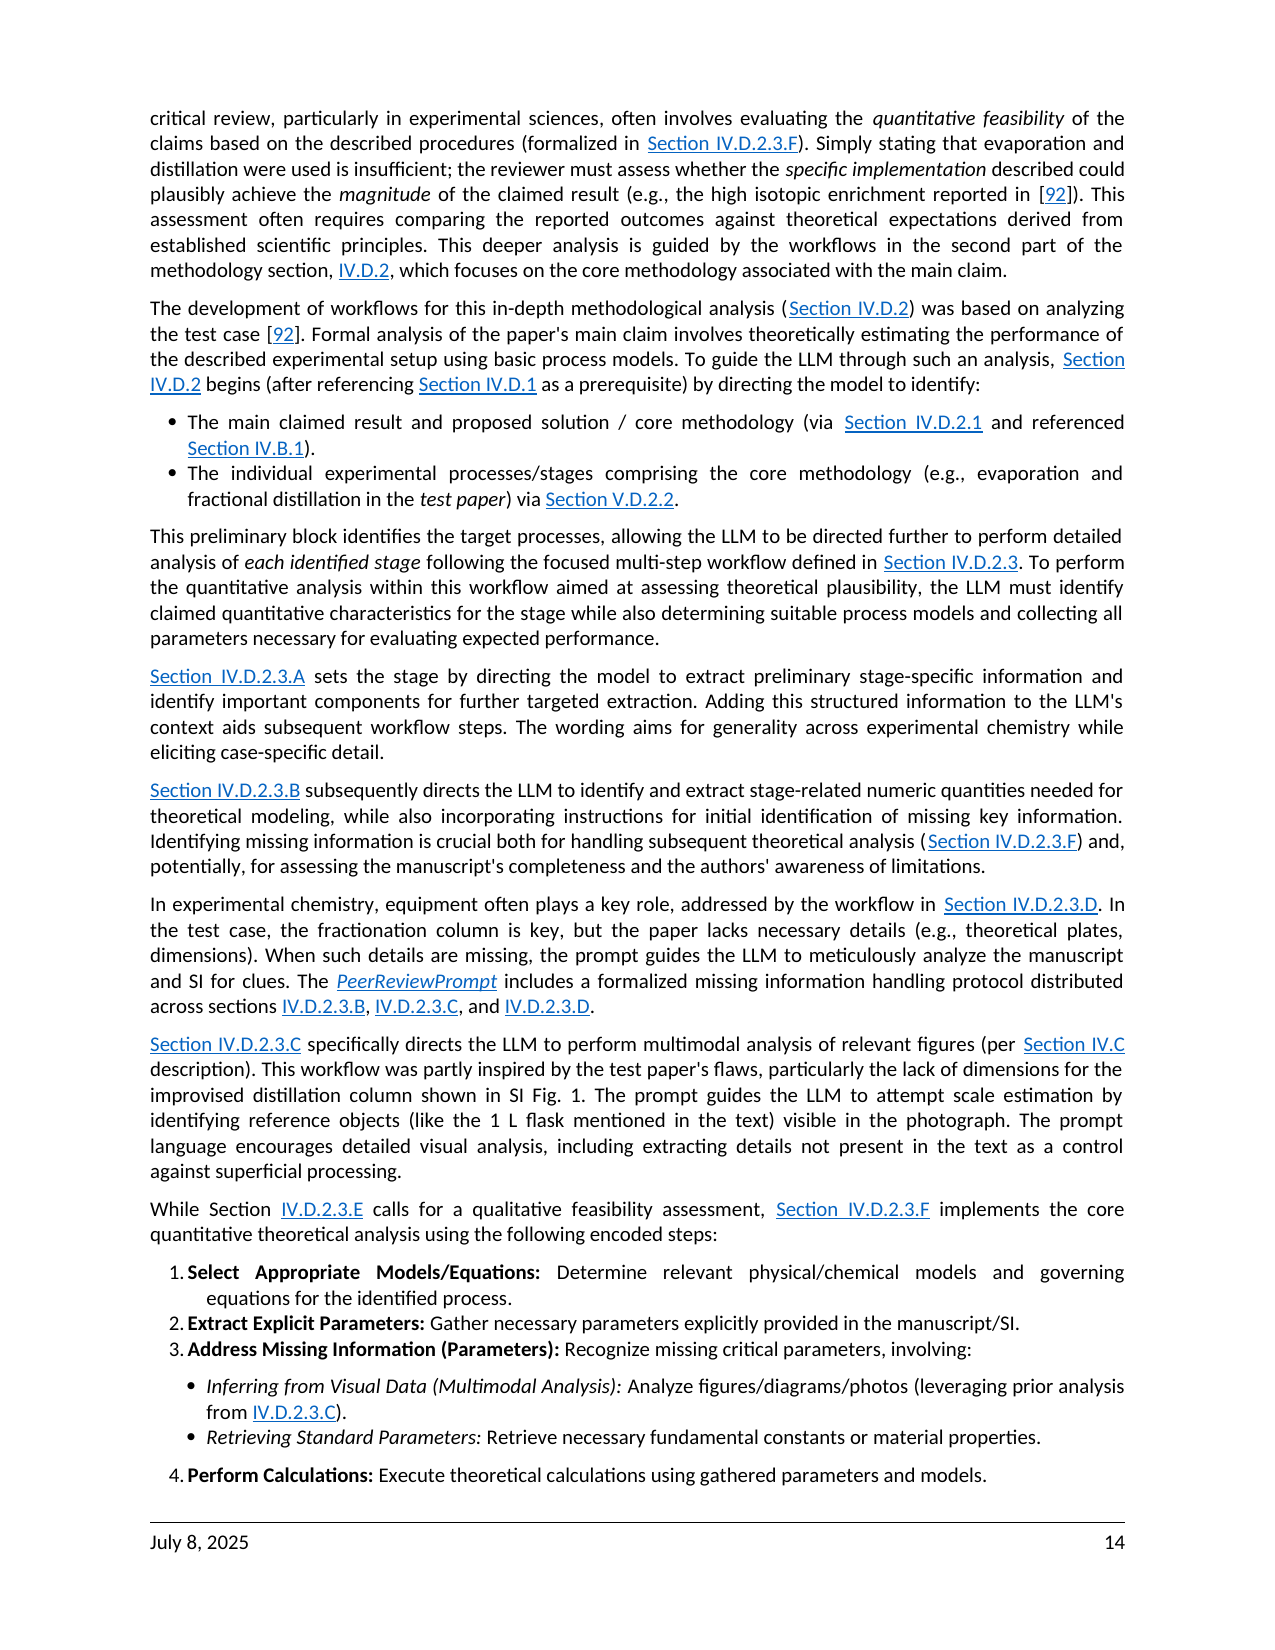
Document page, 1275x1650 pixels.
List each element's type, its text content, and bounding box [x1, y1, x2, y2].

list Perform Calculations: Execute theoretical calculations using gathered parameters and models. [169, 1462, 1125, 1488]
list Inferring from Visual Data (Multimodal Analysis): Analyze figures/diagrams/photos (leveraging prior analysis from IV.D.2.3.C). [187, 1374, 1125, 1424]
text critical review, particularly in experimental sciences, often involves evaluating the quantitative feasibility of the claims based on the described procedures (formalized in Section IV.D.2.3.F). Simply stating that evaporation and distillation were used is insufficient; the reviewer must assess whether the specific implementation described could plausibly achieve the magnitude of the claimed result (e.g., the high isotopic enrichment reported in [92]). This assessment often requires comparing the reported outcomes against theoretical expectations derived from established scientific principles. This deeper analysis is guided by the workflows in the second part of the methodology section, IV.D.2, which focuses on the core methodology associated with the main claim. [150, 105, 1125, 283]
text This preliminary block identifies the target processes, allowing the LLM to be directed further to perform detailed analysis of each identified stage following the focused multi-step workflow defined in Section IV.D.2.3. To perform the quantitative analysis within this workflow aimed at assessing theoretical plausibility, the LLM must identify claimed quantitative characteristics for the stage while also determining suitable process models and collecting all parameters necessary for evaluating expected performance. [150, 524, 1125, 651]
list The main claimed result and proposed solution / core methodology (via Section IV.D.2.1 and referenced Section IV.B.1). [169, 409, 1125, 460]
list The individual experimental processes/stages comprising the core methodology (e.g., evaporation and fractional distillation in the test paper) via Section V.D.2.2. [169, 460, 1125, 511]
text Section IV.D.2.3.C specifically directs the LLM to perform multimodal analysis of relevant figures (per Section IV.C description). This workflow was partly inspired by the test paper's flaws, particularly the lack of dimensions for the improvised distillation column shown in SI Fig. 1. The prompt guides the LLM to attempt scale estimation by identifying reference objects (like the 1 L flask mentioned in the text) visible in the photograph. The prompt language encourages detailed visual analysis, including extracting details not present in the text as a control against superficial processing. [150, 1031, 1125, 1184]
text In experimental chemistry, equipment often plays a key role, addressed by the workflow in Section IV.D.2.3.D. In the test case, the fractionation column is key, but the paper lacks necessary details (e.g., theoretical plates, dimensions). When such details are missing, the prompt guides the LLM to meticulously analyze the manuscript and SI for clues. The PeerReviewPrompt includes a formalized missing information handling protocol distributed across sections IV.D.2.3.B, IV.D.2.3.C, and IV.D.2.3.D. [150, 892, 1125, 1019]
text Section IV.D.2.3.B subsequently directs the LLM to identify and extract stage-related numeric quantities needed for theoretical modeling, while also incorporating instructions for initial identification of missing key information. Identifying missing information is crucial both for handling subsequent theoretical analysis (Section IV.D.2.3.F) and, potentially, for assessing the manuscript's completeness and the authors' awareness of limitations. [150, 777, 1125, 879]
list Select Appropriate Models/Equations: Determine relevant physical/chemical models and governing equations for the identified process. [169, 1259, 1125, 1310]
text While Section IV.D.2.3.E calls for a qualitative feasibility assessment, Section IV.D.2.3.F implements the core quantitative theoretical analysis using the following encoded steps: [150, 1196, 1125, 1247]
text Section IV.D.2.3.A sets the stage by directing the model to extract preliminary stage-specific information and identify important components for further targeted extraction. Adding this structured information to the LLM's context aids subsequent workflow steps. The wording aims for generality across experimental chemistry while eliciting case-specific detail. [150, 663, 1125, 765]
text The development of workflows for this in-depth methodological analysis (Section IV.D.2) was based on analyzing the test case [92]. Formal analysis of the paper's main claim involves theoretically estimating the performance of the described experimental setup using basic process models. To guide the LLM through such an analysis, Section IV.D.2 begins (after referencing Section IV.D.1 as a prerequisite) by directing the model to identify: [150, 295, 1125, 397]
list Retrieving Standard Parameters: Retrieve necessary fundamental constants or material properties. [187, 1424, 1125, 1450]
list Address Missing Information (Parameters): Recognize missing critical parameters, involving: [169, 1336, 1125, 1361]
list Extract Explicit Parameters: Gather necessary parameters explicitly provided in the manuscript/SI. [169, 1310, 1125, 1336]
